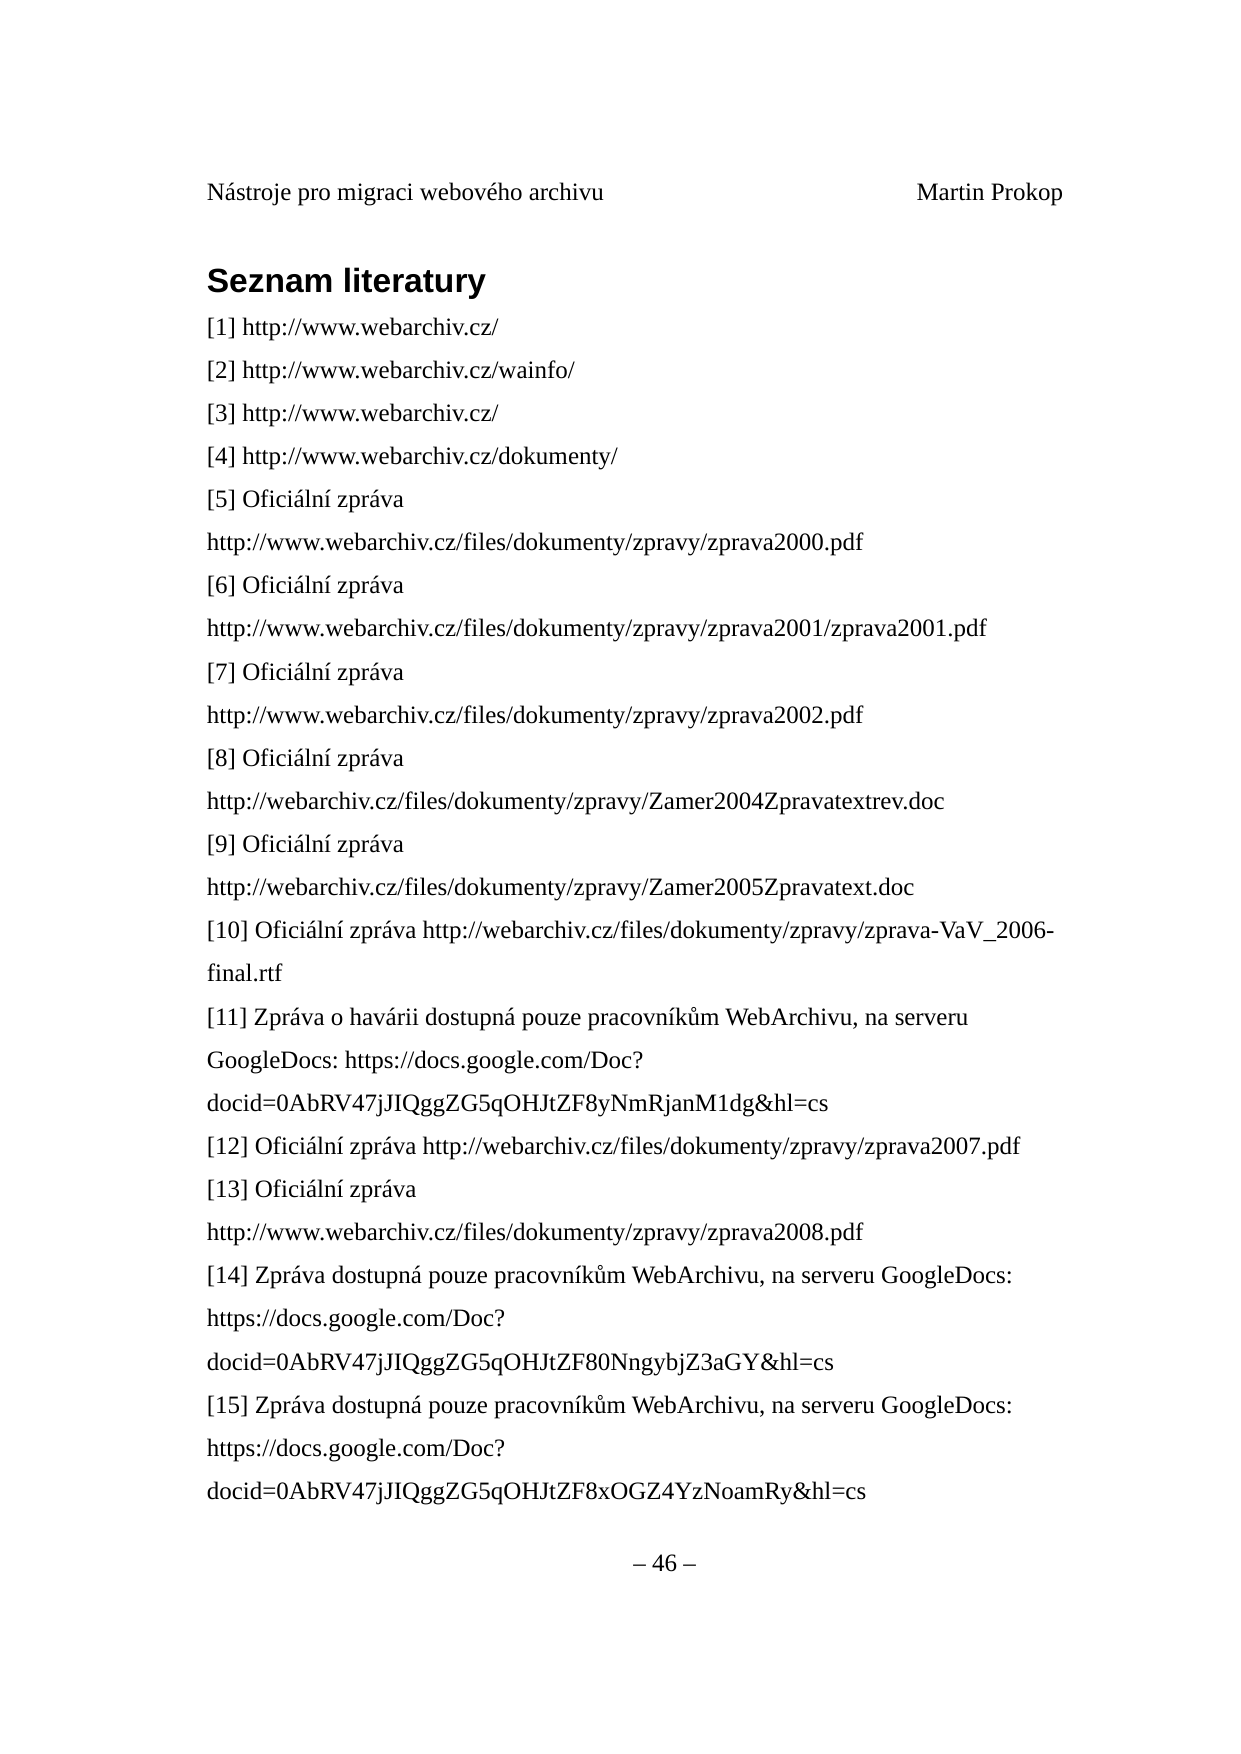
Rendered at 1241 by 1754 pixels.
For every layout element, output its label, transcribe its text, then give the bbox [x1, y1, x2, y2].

subtitle Seznam literatury [207, 260, 1063, 299]
text [15] Zpráva dostupná pouze pracovníkům WebArchivu, na serveru GoogleDocs: https://docs.google.com/Doc?docid=0AbRV47jJIQggZG5qOHJtZF8xOGZ4YzNoamRy&hl=cs [207, 1390, 1063, 1505]
text [5] Oficiální zpráva http://www.webarchiv.cz/files/dokumenty/zpravy/zprava2000.pdf [207, 484, 1063, 556]
text [3] http://www.webarchiv.cz/ [207, 398, 1063, 427]
text [13] Oficiální zpráva http://www.webarchiv.cz/files/dokumenty/zpravy/zprava2008.pdf [207, 1174, 1063, 1246]
text [11] Zpráva o havárii dostupná pouze pracovníkům WebArchivu, na serveru GoogleDocs: https://docs.google.com/Doc?docid=0AbRV47jJIQggZG5qOHJtZF8yNmRjanM1dg&hl=cs [207, 1002, 1063, 1117]
text [1] http://www.webarchiv.cz/ [207, 312, 1063, 340]
text [10] Oficiální zpráva http://webarchiv.cz/files/dokumenty/zpravy/zprava-VaV_2006-final.rtf [207, 915, 1063, 987]
text [8] Oficiální zpráva http://webarchiv.cz/files/dokumenty/zpravy/Zamer2004Zpravatextrev.doc [207, 743, 1063, 815]
text [12] Oficiální zpráva http://webarchiv.cz/files/dokumenty/zpravy/zprava2007.pdf [207, 1131, 1063, 1160]
text [9] Oficiální zpráva http://webarchiv.cz/files/dokumenty/zpravy/Zamer2005Zpravatext.doc [207, 829, 1063, 901]
text [14] Zpráva dostupná pouze pracovníkům WebArchivu, na serveru GoogleDocs: https://docs.google.com/Doc?docid=0AbRV47jJIQggZG5qOHJtZF80NngybjZ3aGY&hl=cs [207, 1260, 1063, 1375]
text [7] Oficiální zpráva http://www.webarchiv.cz/files/dokumenty/zpravy/zprava2002.pdf [207, 657, 1063, 728]
text [6] Oficiální zpráva http://www.webarchiv.cz/files/dokumenty/zpravy/zprava2001/zprava2001.pdf [207, 570, 1063, 642]
text [2] http://www.webarchiv.cz/wainfo/ [207, 355, 1063, 383]
text [4] http://www.webarchiv.cz/dokumenty/ [207, 441, 1063, 470]
